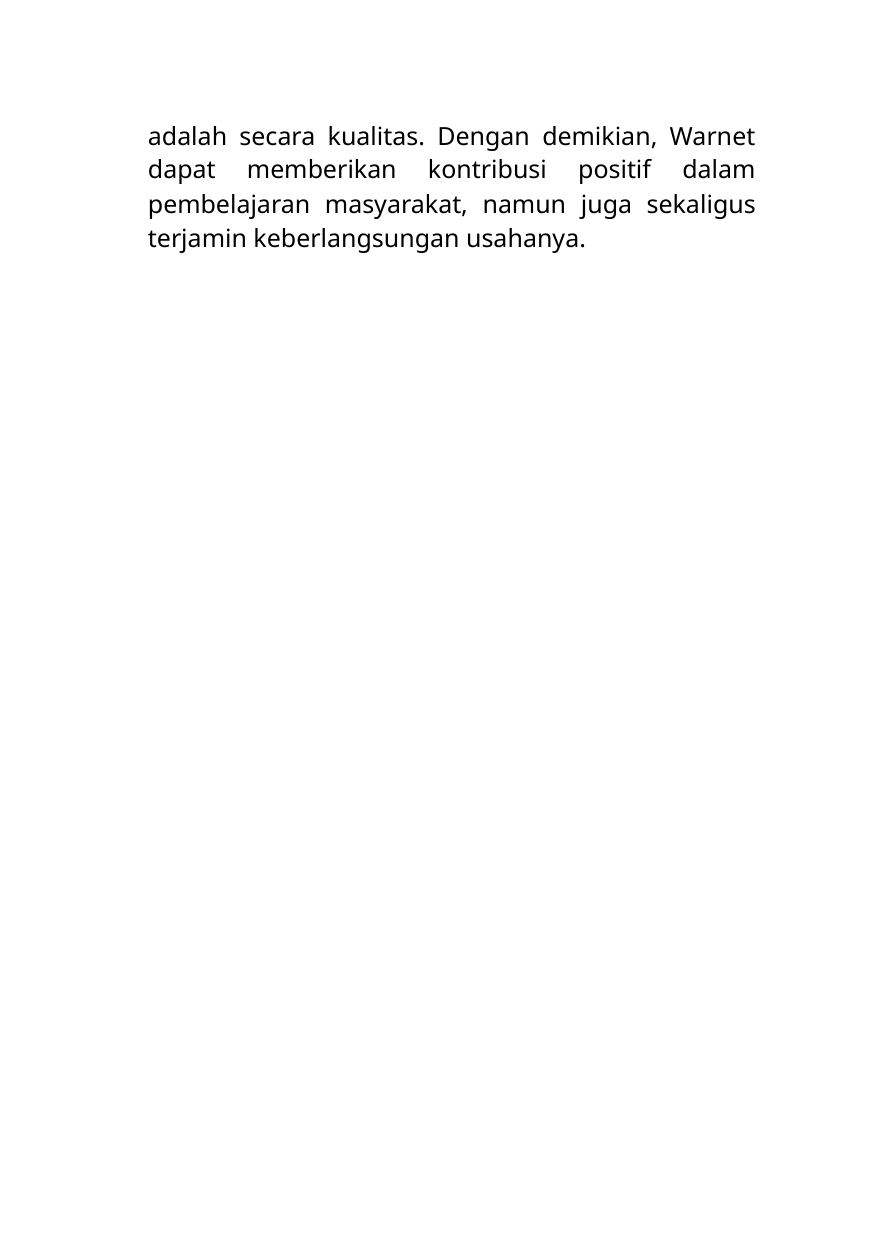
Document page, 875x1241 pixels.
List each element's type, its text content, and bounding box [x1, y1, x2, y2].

text adalah secara kualitas. Dengan demikian, Warnet dapat memberikan kontribusi positif dalam pembelajaran masyarakat, namun juga sekaligus terjamin keberlangsungan usahanya. [148, 118, 756, 254]
